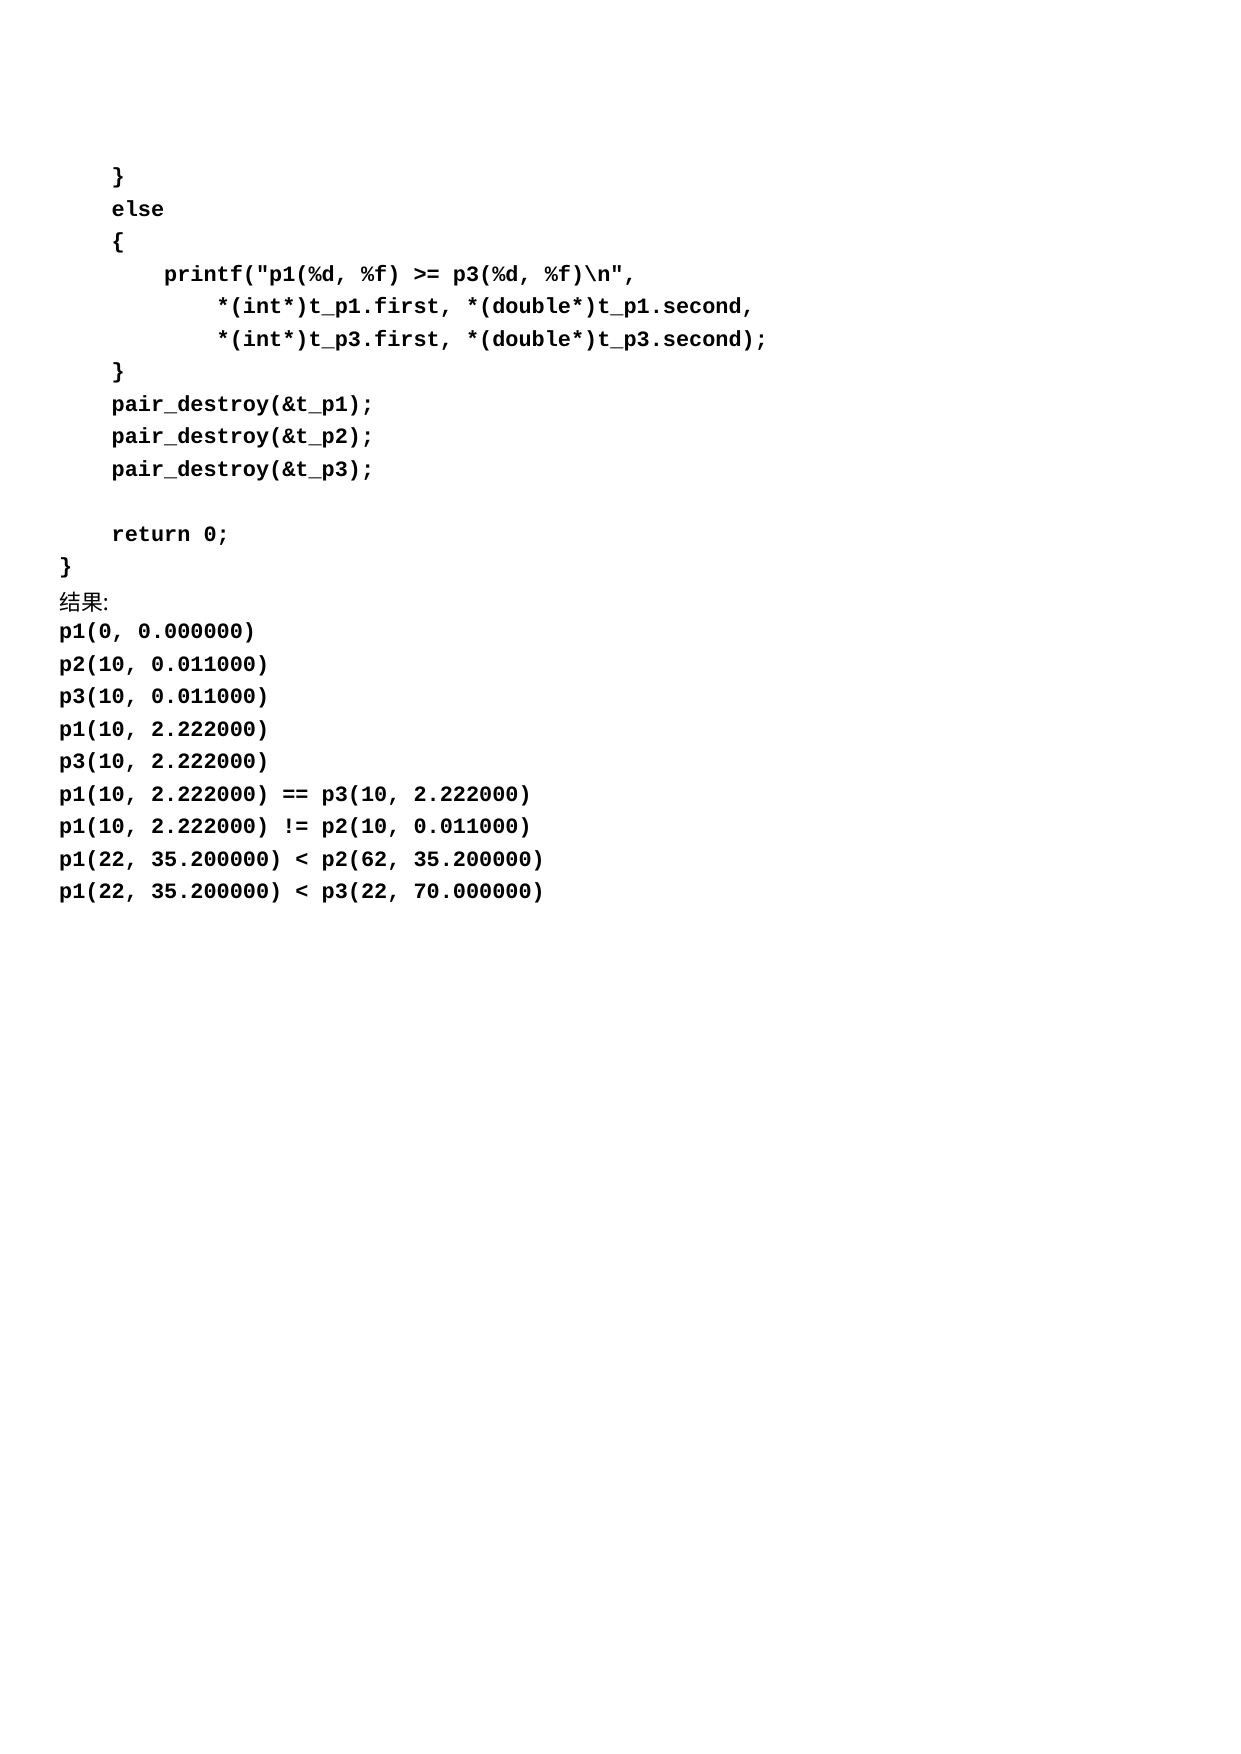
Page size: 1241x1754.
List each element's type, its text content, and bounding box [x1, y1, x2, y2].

text p1(22, 35.200000) < p3(22, 70.000000) [59, 877, 1181, 909]
text } [59, 357, 1181, 389]
text p2(10, 0.011000) [59, 649, 1181, 682]
text p1(10, 2.222000) == p3(10, 2.222000) [59, 779, 1181, 812]
text pair_destroy(&t_p3); [59, 454, 1181, 487]
text pair_destroy(&t_p1); [59, 389, 1181, 422]
text p1(10, 2.222000) [59, 714, 1181, 747]
text return 0; [59, 519, 1181, 552]
text p1(0, 0.000000) [59, 617, 1181, 649]
text p3(10, 2.222000) [59, 747, 1181, 779]
text printf("p1(%d, %f) >= p3(%d, %f)\n", [59, 259, 1181, 292]
text *(int*)t_p1.first, *(double*)t_p1.second, [59, 292, 1181, 324]
text } [59, 552, 1181, 584]
text pair_destroy(&t_p2); [59, 422, 1181, 454]
text p1(10, 2.222000) != p2(10, 0.011000) [59, 812, 1181, 844]
text p3(10, 0.011000) [59, 682, 1181, 714]
text 结果: [59, 584, 1181, 617]
text *(int*)t_p3.first, *(double*)t_p3.second); [59, 324, 1181, 357]
text p1(22, 35.200000) < p2(62, 35.200000) [59, 844, 1181, 877]
text } [59, 162, 1181, 194]
text { [59, 227, 1181, 259]
text else [59, 194, 1181, 227]
